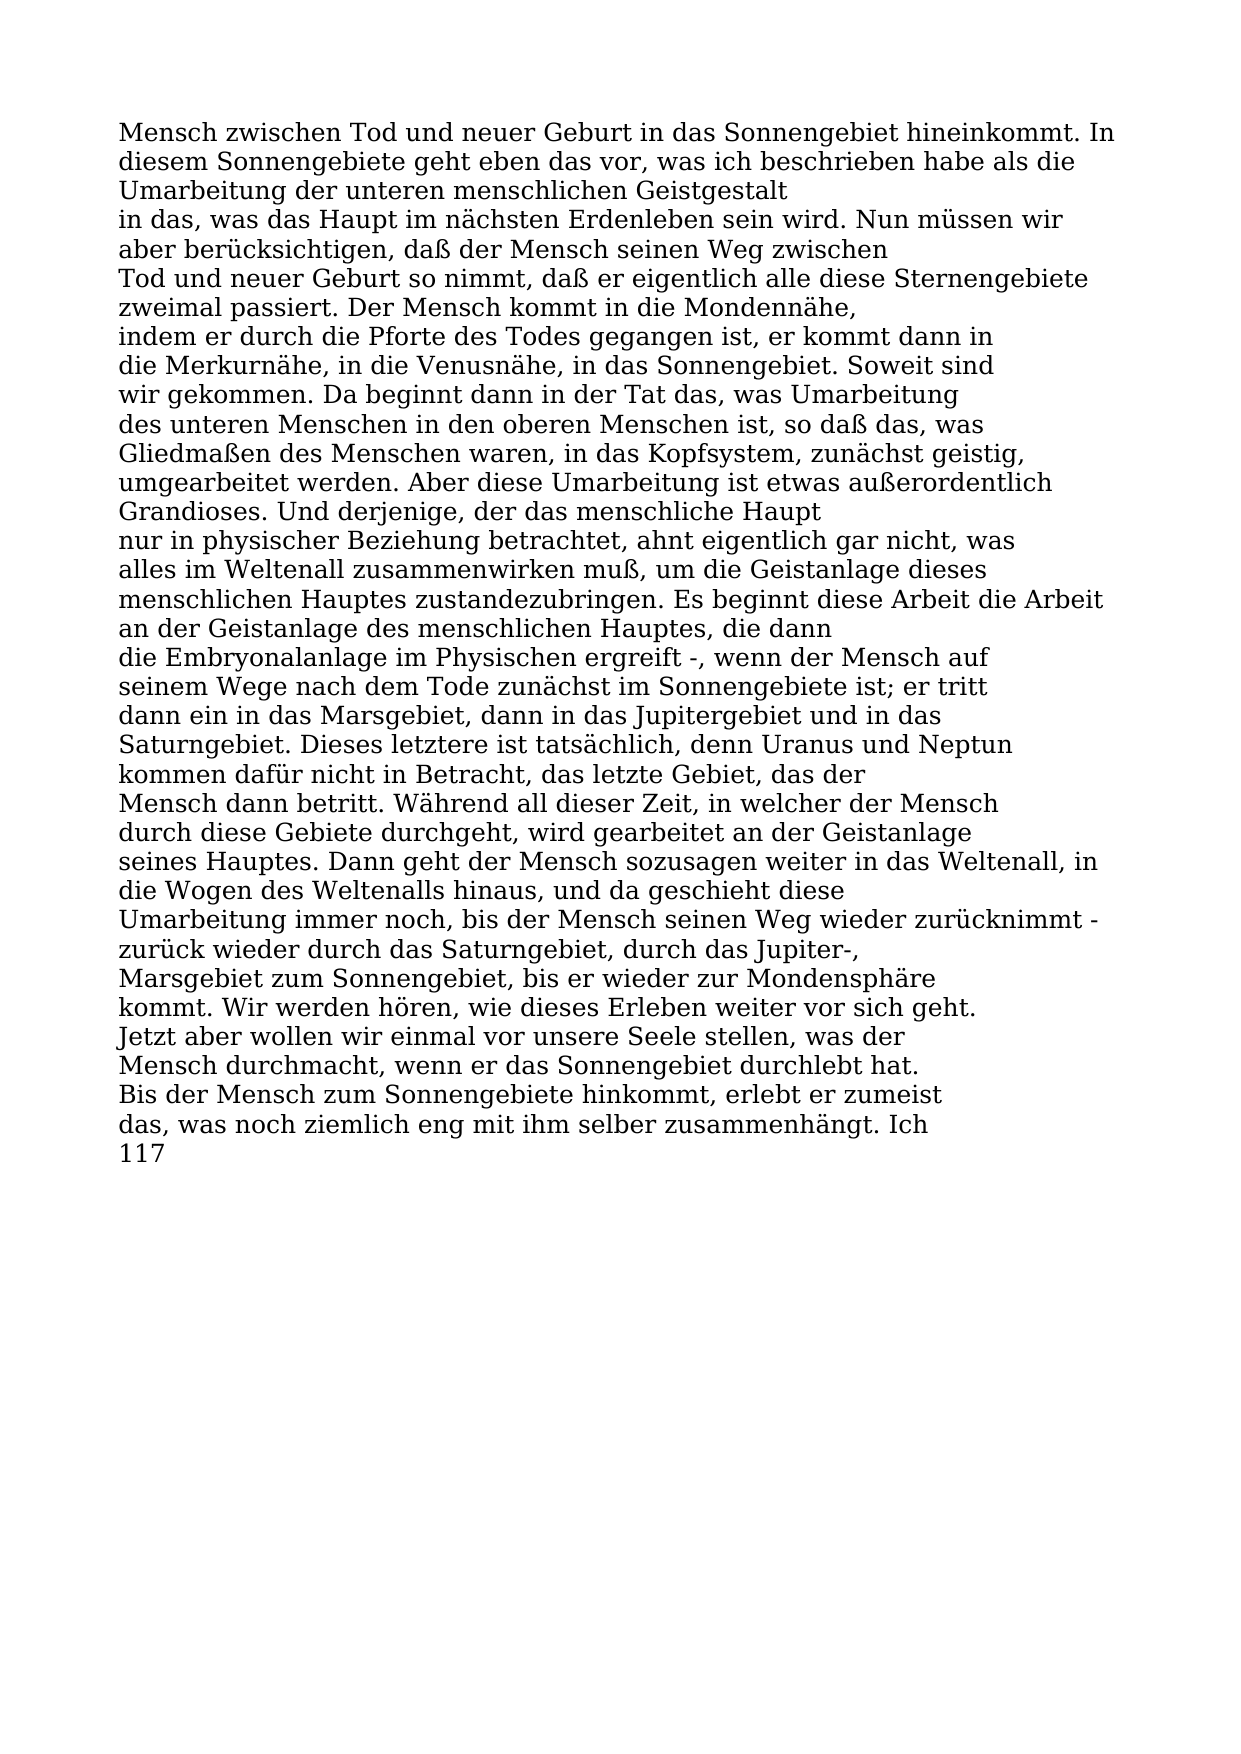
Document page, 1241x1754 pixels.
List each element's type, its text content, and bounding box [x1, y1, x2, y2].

text des unteren Menschen in den oberen Menschen ist, so daß das, was [118, 410, 1122, 439]
text Marsgebiet zum Sonnengebiet, bis er wieder zur Mondensphäre [118, 964, 1122, 993]
text in das, was das Haupt im nächsten Erdenleben sein wird. Nun müssen wir aber berücksichtigen, daß der Mensch seinen Weg zwischen [118, 206, 1122, 264]
text 117 [118, 1139, 1122, 1168]
text seinem Wege nach dem Tode zunächst im Sonnengebiete ist; er tritt [118, 672, 1122, 701]
text Gliedmaßen des Menschen waren, in das Kopfsystem, zunächst geistig, umgearbeitet werden. Aber diese Umarbeitung ist etwas außerordentlich Grandioses. Und derjenige, der das menschliche Haupt [118, 439, 1122, 526]
text kommt. Wir werden hören, wie dieses Erleben weiter vor sich geht. [118, 993, 1122, 1022]
text Tod und neuer Geburt so nimmt, daß er eigentlich alle diese Sternengebiete zweimal passiert. Der Mensch kommt in die Mondennähe, [118, 264, 1122, 322]
text Saturngebiet. Dieses letztere ist tatsächlich, denn Uranus und Neptun kommen dafür nicht in Betracht, das letzte Gebiet, das der [118, 731, 1122, 789]
text Mensch dann betritt. Während all dieser Zeit, in welcher der Mensch [118, 789, 1122, 818]
text indem er durch die Pforte des Todes gegangen ist, er kommt dann in [118, 322, 1122, 351]
text Jetzt aber wollen wir einmal vor unsere Seele stellen, was der [118, 1022, 1122, 1051]
text Bis der Mensch zum Sonnengebiete hinkommt, erlebt er zumeist [118, 1081, 1122, 1110]
text seines Hauptes. Dann geht der Mensch sozusagen weiter in das Weltenall, in die Wogen des Weltenalls hinaus, und da geschieht diese [118, 847, 1122, 906]
text durch diese Gebiete durchgeht, wird gearbeitet an der Geistanlage [118, 818, 1122, 847]
text wir gekommen. Da beginnt dann in der Tat das, was Umarbeitung [118, 381, 1122, 410]
text alles im Weltenall zusammenwirken muß, um die Geistanlage dieses [118, 556, 1122, 585]
text das, was noch ziemlich eng mit ihm selber zusammenhängt. Ich [118, 1110, 1122, 1139]
text die Embryonalanlage im Physischen ergreift -, wenn der Mensch auf [118, 643, 1122, 672]
text Mensch durchmacht, wenn er das Sonnengebiet durchlebt hat. [118, 1051, 1122, 1081]
text nur in physischer Beziehung betrachtet, ahnt eigentlich gar nicht, was [118, 526, 1122, 556]
text die Merkurnähe, in die Venusnähe, in das Sonnengebiet. Soweit sind [118, 351, 1122, 381]
text Mensch zwischen Tod und neuer Geburt in das Sonnengebiet hineinkommt. In diesem Sonnengebiete geht eben das vor, was ich beschrieben habe als die Umarbeitung der unteren menschlichen Geistgestalt [118, 118, 1122, 206]
text dann ein in das Marsgebiet, dann in das Jupitergebiet und in das [118, 701, 1122, 731]
text Umarbeitung immer noch, bis der Mensch seinen Weg wieder zurücknimmt - zurück wieder durch das Saturngebiet, durch das Jupiter-, [118, 906, 1122, 964]
text menschlichen Hauptes zustandezubringen. Es beginnt diese Arbeit die Arbeit an der Geistanlage des menschlichen Hauptes, die dann [118, 585, 1122, 643]
